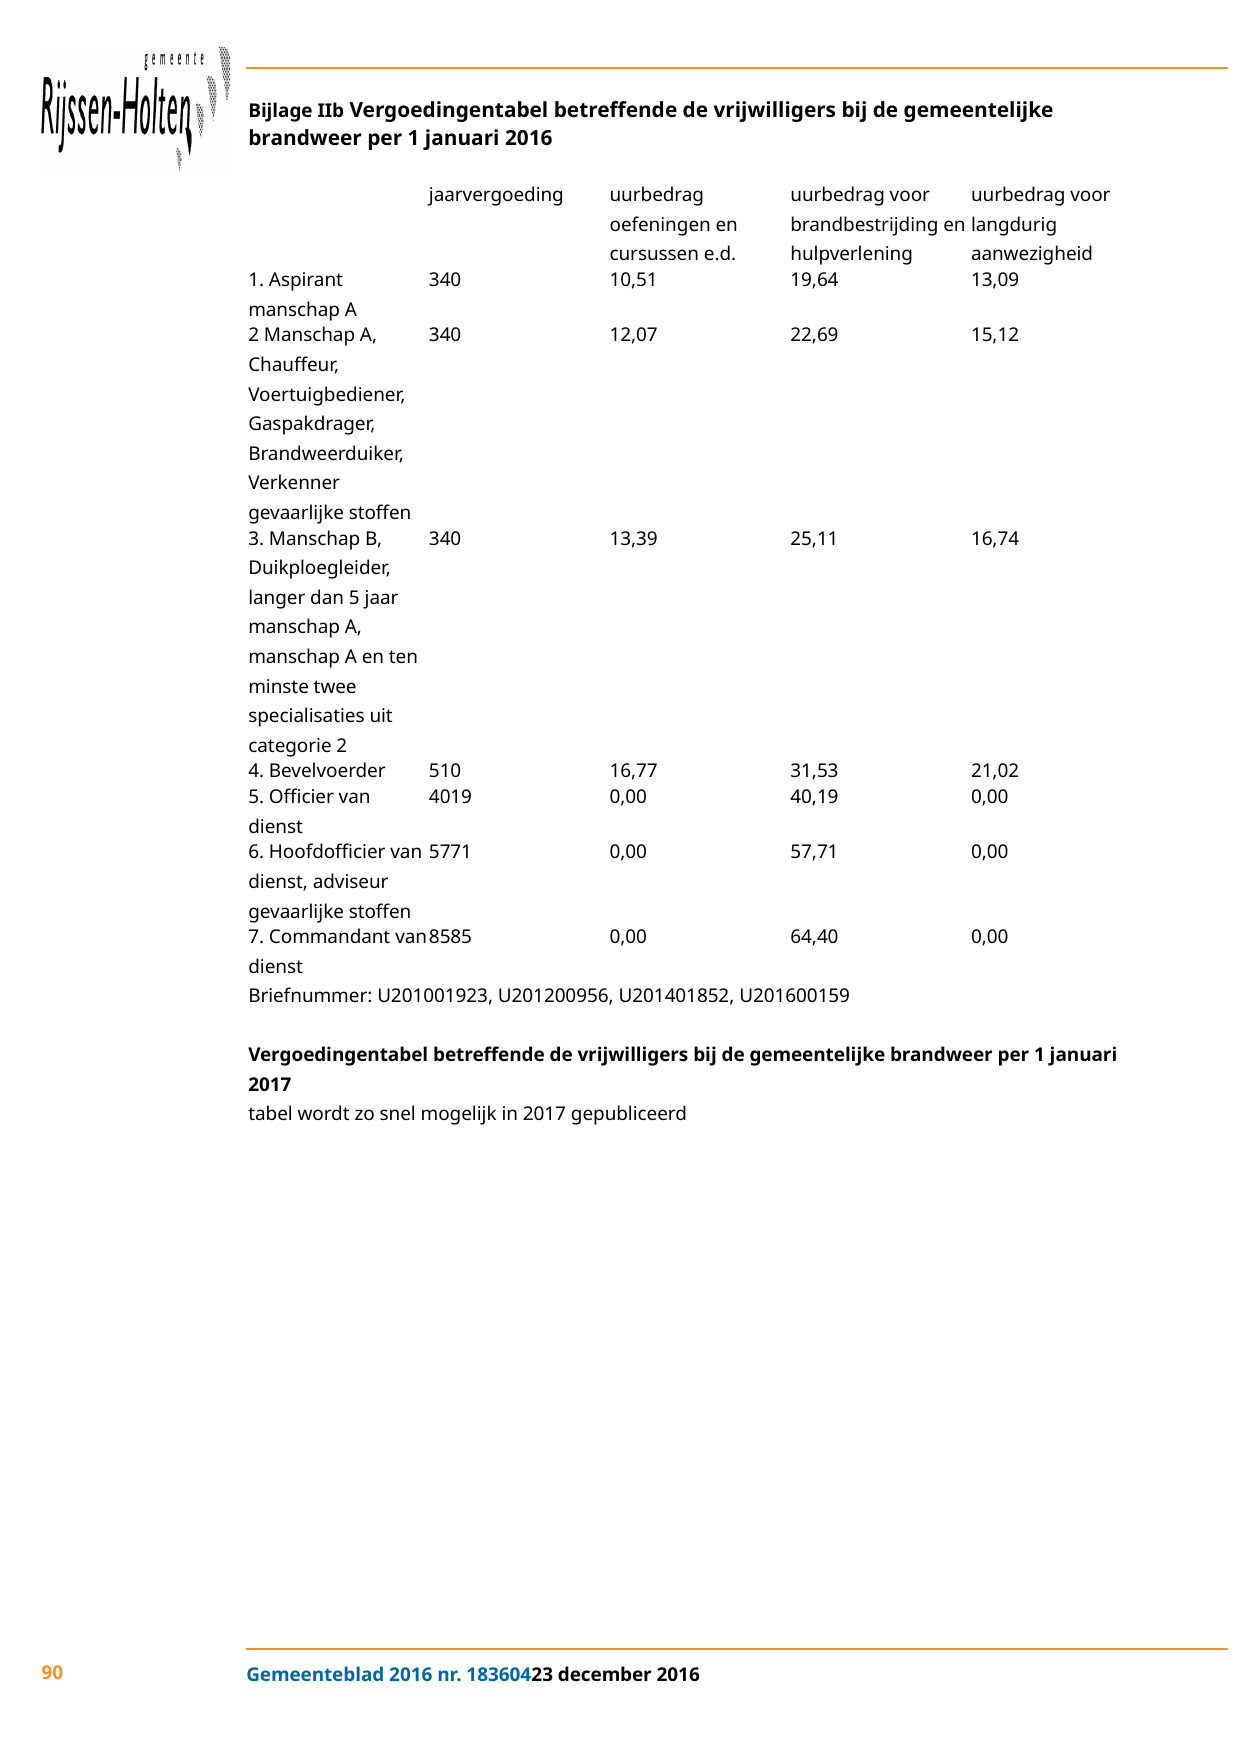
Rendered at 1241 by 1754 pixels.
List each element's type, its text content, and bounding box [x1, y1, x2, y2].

table_cell 510 [429, 758, 609, 783]
table_cell 10,51 [609, 266, 790, 322]
table_cell 1. Aspirant manschap A [248, 266, 429, 322]
text tabel wordt zo snel mogelijk in 2017 gepubliceerd [248, 1101, 1152, 1126]
table_cell 25,11 [790, 525, 971, 758]
table_header uurbedrag voor brandbestrijding en hulpverlening [790, 181, 971, 266]
table_cell 13,09 [971, 266, 1152, 322]
table_cell 22,69 [790, 322, 971, 525]
table_cell 12,07 [609, 322, 790, 525]
table_cell 0,00 [971, 784, 1152, 839]
table_cell 6. Hoofdofficier van dienst, adviseur gevaarlijke stoffen [248, 839, 429, 924]
table_cell 15,12 [971, 322, 1152, 525]
table_cell 8585 [429, 924, 609, 979]
table_cell 21,02 [971, 758, 1152, 783]
table_cell 5771 [429, 839, 609, 924]
table_cell 0,00 [971, 839, 1152, 924]
table_cell 340 [429, 266, 609, 322]
table_cell 16,74 [971, 525, 1152, 758]
table_header [248, 181, 429, 266]
table_cell 0,00 [609, 924, 790, 979]
table_cell 7. Commandant van dienst [248, 924, 429, 979]
table_cell 2 Manschap A, Chauffeur, Voertuigbediener, Gaspakdrager, Brandweerduiker, Verkenner gevaarlijke stoffen [248, 322, 429, 525]
table_cell 340 [429, 525, 609, 758]
table_cell 4019 [429, 784, 609, 839]
table_cell 13,39 [609, 525, 790, 758]
table_cell 0,00 [971, 924, 1152, 979]
table_header uurbedrag oefeningen en cursussen e.d. [609, 181, 790, 266]
table_header jaarvergoeding [429, 181, 609, 266]
table_cell 5. Officier van dienst [248, 784, 429, 839]
picture [41, 47, 231, 172]
table_header uurbedrag voor langdurig aanwezigheid [971, 181, 1152, 266]
table_cell 340 [429, 322, 609, 525]
text Bijlage IIb Vergoedingentabel betreffende de vrijwilligers bij de gemeentelijke brandweer per 1 januari 2016 [248, 95, 1152, 152]
table_cell 4. Bevelvoerder [248, 758, 429, 783]
table_cell 40,19 [790, 784, 971, 839]
text Vergoedingentabel betreffende de vrijwilligers bij de gemeentelijke brandweer per 1 januari 2017 [248, 1041, 1152, 1097]
table_cell 57,71 [790, 839, 971, 924]
table_cell 31,53 [790, 758, 971, 783]
table_cell 64,40 [790, 924, 971, 979]
table_cell 3. Manschap B, Duikploegleider, langer dan 5 jaar manschap A, manschap A en ten minste twee specialisaties uit categorie 2 [248, 525, 429, 758]
table_cell 19,64 [790, 266, 971, 322]
text Briefnummer: U201001923, U201200956, U201401852, U201600159 [248, 982, 1152, 1008]
table_cell 16,77 [609, 758, 790, 783]
table_cell 0,00 [609, 839, 790, 924]
table_cell 0,00 [609, 784, 790, 839]
